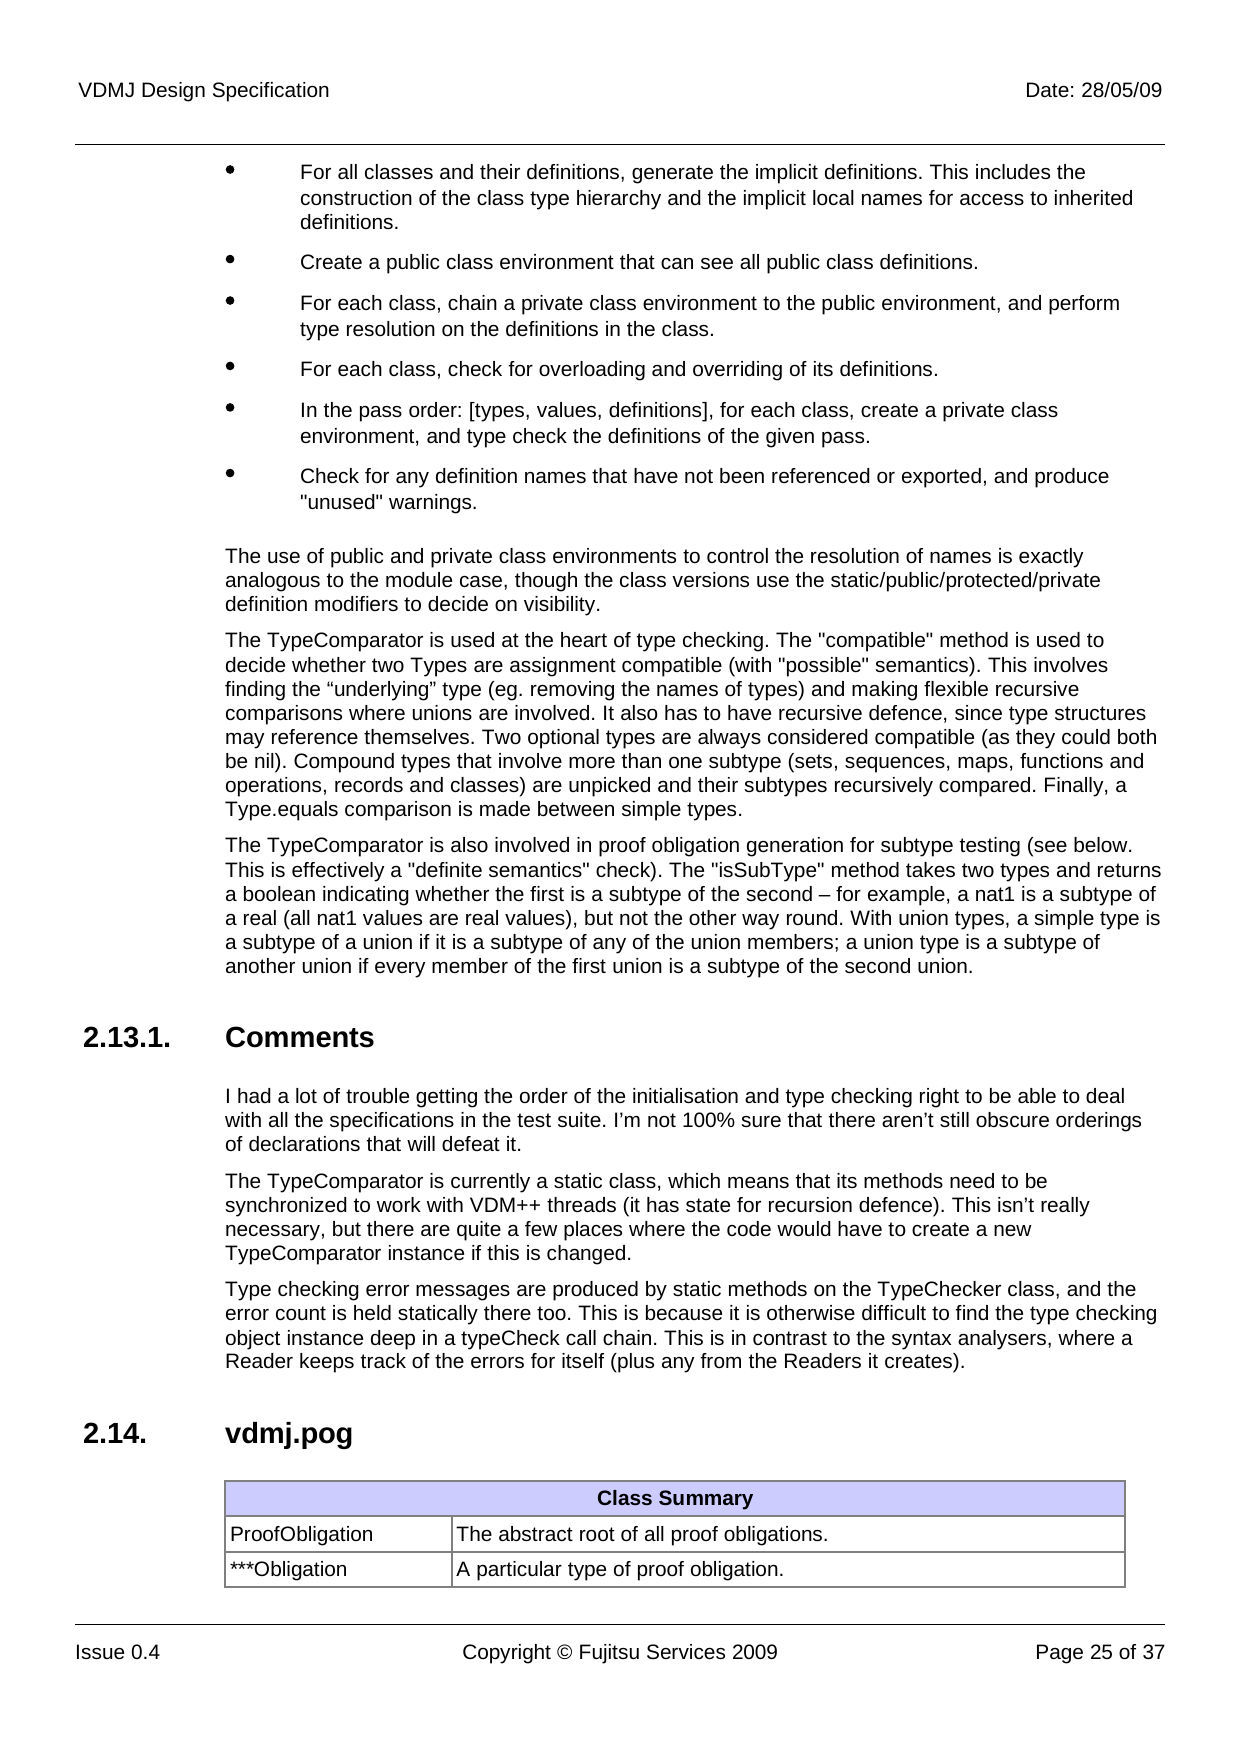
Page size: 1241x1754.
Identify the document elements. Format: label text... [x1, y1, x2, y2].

list For all classes and their definitions, generate the implicit definitions. This includes the construction of the class type hierarchy and the implicit local names for access to inherited definitions. [225, 160, 1165, 234]
table_cell ProofObligation [226, 1517, 451, 1551]
subtitle vdmj.pog [75, 1416, 1165, 1449]
list In the pass order: [types, values, definitions], for each class, create a private class environment, and type check the definitions of the given pass. [225, 398, 1165, 448]
list For each class, check for overloading and overriding of its definitions. [225, 356, 1165, 383]
list Check for any definition names that have not been referenced or exported, and produce "unused" warnings. [225, 463, 1165, 514]
text I had a lot of trouble getting the order of the initialisation and type checking right to be able to deal with all the specifications in the test suite. I’m not 100% sure that there aren’t still obscure orderings of declarations that will defeat it. [225, 1084, 1165, 1156]
table_cell ***Obligation [226, 1553, 451, 1586]
text The TypeComparator is also involved in proof obligation generation for subtype testing (see below. This is effectively a "definite semantics" check). The "isSubType" method takes two types and returns a boolean indicating whether the first is a subtype of the second – for example, a nat1 is a subtype of a real (all nat1 values are real values), but not the other way round. With union types, a simple type is a subtype of a union if it is a subtype of any of the union members; a union type is a subtype of another union if every member of the first union is a subtype of the second union. [225, 833, 1165, 978]
text The TypeComparator is currently a static class, which means that its methods need to be synchronized to work with VDM++ threads (it has state for recursion defence). This isn’t really necessary, but there are quite a few places where the code would have to create a new TypeComparator instance if this is changed. [225, 1168, 1165, 1265]
text The TypeComparator is used at the heart of type checking. The "compatible" method is used to decide whether two Types are assignment compatible (with "possible" semantics). This involves finding the “underlying” type (eg. removing the names of types) and making flexible recursive comparisons where unions are involved. It also has to have recursive defence, since type structures may reference themselves. Two optional types are always considered compatible (as they could both be nil). Compound types that involve more than one subtype (sets, sequences, maps, functions and operations, records and classes) are unpicked and their subtypes recursively compared. Finally, a Type.equals comparison is made between simple types. [225, 628, 1165, 821]
text The use of public and private class environments to control the resolution of names is exactly analogous to the module case, though the class versions use the static/public/protected/private definition modifiers to decide on visibility. [225, 544, 1165, 616]
list Create a public class environment that can see all public class definitions. [225, 249, 1165, 276]
list For each class, chain a private class environment to the public environment, and perform type resolution on the definitions in the class. [225, 291, 1165, 341]
table_cell The abstract root of all proof obligations. [453, 1517, 1124, 1551]
subtitle Comments [75, 1020, 1165, 1054]
table_header Class Summary [226, 1482, 1124, 1515]
text Type checking error messages are produced by static methods on the TypeChecker class, and the error count is held statically there too. This is because it is otherwise difficult to find the type checking object instance deep in a typeCheck call chain. This is in contrast to the syntax analysers, where a Reader keeps track of the errors for itself (plus any from the Readers it creates). [225, 1277, 1165, 1373]
table_cell A particular type of proof obligation. [453, 1553, 1124, 1586]
